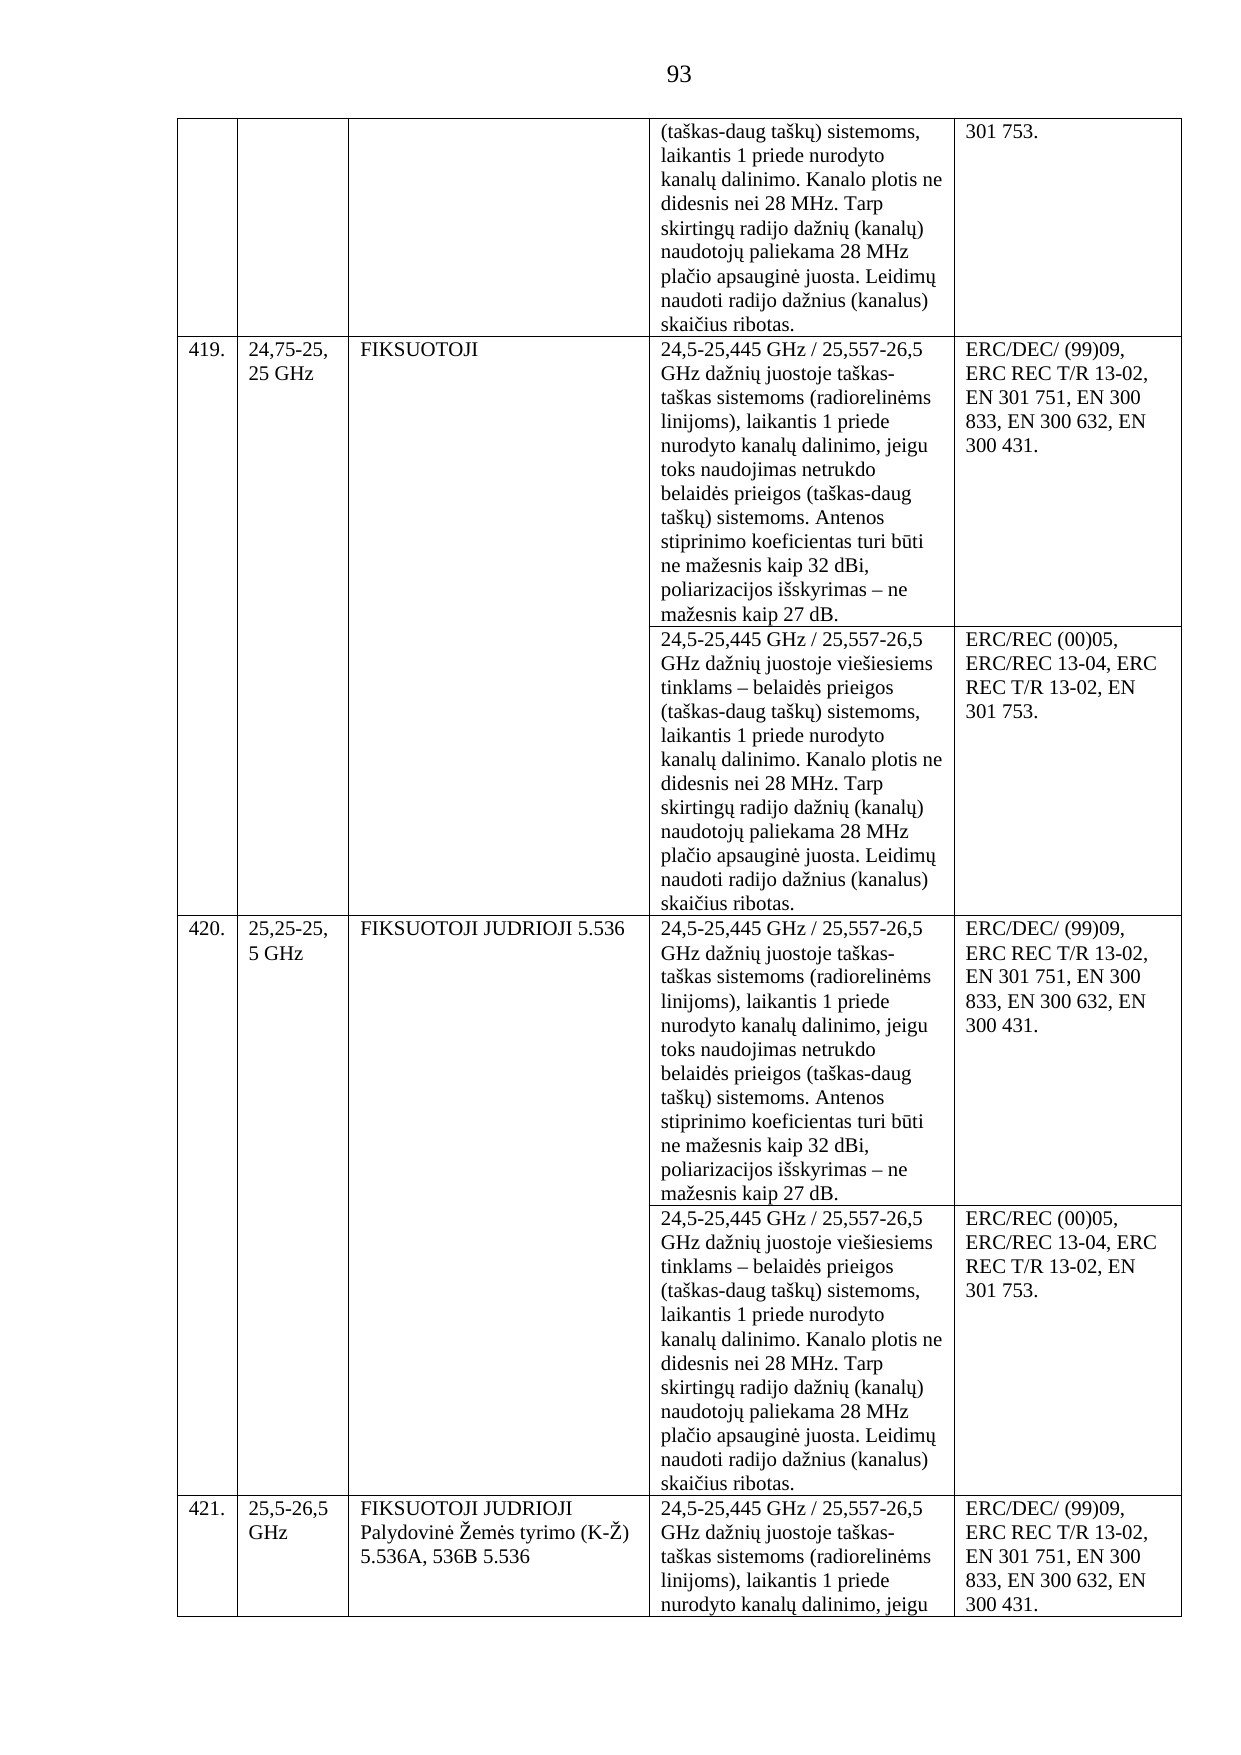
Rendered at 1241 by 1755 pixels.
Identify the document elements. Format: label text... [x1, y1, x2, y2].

table_cell 24,5-25,445 GHz / 25,557-26,5 GHz dažnių juostoje viešiesiems tinklams – belaidės prieigos (taškas-daug taškų) sistemoms, laikantis 1 priede nurodyto kanalų dalinimo. Kanalo plotis ne didesnis nei 28 MHz. Tarp skirtingų radijo dažnių (kanalų) naudotojų paliekama 28 MHz plačio apsauginė juosta. Leidimų naudoti radijo dažnius (kanalus) skaičius ribotas. [650, 627, 954, 915]
table_cell [178, 119, 237, 336]
table_cell 24,5-25,445 GHz / 25,557-26,5 GHz dažnių juostoje viešiesiems tinklams – belaidės prieigos (taškas-daug taškų) sistemoms, laikantis 1 priede nurodyto kanalų dalinimo. Kanalo plotis ne didesnis nei 28 MHz. Tarp skirtingų radijo dažnių (kanalų) naudotojų paliekama 28 MHz plačio apsauginė juosta. Leidimų naudoti radijo dažnius (kanalus) skaičius ribotas. [650, 1206, 954, 1495]
table_cell [349, 119, 649, 336]
table_cell ERC/DEC/ (99)09, ERC REC T/R 13-02, EN 301 751, EN 300 833, EN 300 632, EN 300 431. [955, 1496, 1181, 1616]
table_cell ERC/REC (00)05, ERC/REC 13-04, ERC REC T/R 13-02, EN 301 753. [955, 627, 1181, 915]
table_cell 24,5-25,445 GHz / 25,557-26,5 GHz dažnių juostoje taškas-taškas sistemoms (radiorelinėms linijoms), laikantis 1 priede nurodyto kanalų dalinimo, jeigu [650, 1496, 954, 1616]
table_cell ERC/REC (00)05, ERC/REC 13-04, ERC REC T/R 13-02, EN 301 753. [955, 1206, 1181, 1495]
table_cell 24,75-25, 25 GHz [238, 337, 348, 915]
table_cell FIKSUOTOJI JUDRIOJI Palydovinė Žemės tyrimo (K-Ž) 5.536A, 536B 5.536 [349, 1496, 649, 1616]
table_cell FIKSUOTOJI [349, 337, 649, 915]
table_cell FIKSUOTOJI JUDRIOJI 5.536 [349, 916, 649, 1495]
table_cell 419. [178, 337, 237, 915]
table_cell 25,5-26,5 GHz [238, 1496, 348, 1616]
table_cell 301 753. [955, 119, 1181, 336]
table_cell [238, 119, 348, 336]
table_cell (taškas-daug taškų) sistemoms, laikantis 1 priede nurodyto kanalų dalinimo. Kanalo plotis ne didesnis nei 28 MHz. Tarp skirtingų radijo dažnių (kanalų) naudotojų paliekama 28 MHz plačio apsauginė juosta. Leidimų naudoti radijo dažnius (kanalus) skaičius ribotas. [650, 119, 954, 336]
table_cell 24,5-25,445 GHz / 25,557-26,5 GHz dažnių juostoje taškas-taškas sistemoms (radiorelinėms linijoms), laikantis 1 priede nurodyto kanalų dalinimo, jeigu toks naudojimas netrukdo belaidės prieigos (taškas-daug taškų) sistemoms. Antenos stiprinimo koeficientas turi būti ne mažesnis kaip 32 dBi, poliarizacijos išskyrimas – ne mažesnis kaip 27 dB. [650, 916, 954, 1205]
table_cell ERC/DEC/ (99)09, ERC REC T/R 13-02, EN 301 751, EN 300 833, EN 300 632, EN 300 431. [955, 337, 1181, 626]
table_cell 420. [178, 916, 237, 1495]
table_cell 421. [178, 1496, 237, 1616]
table_cell 24,5-25,445 GHz / 25,557-26,5 GHz dažnių juostoje taškas-taškas sistemoms (radiorelinėms linijoms), laikantis 1 priede nurodyto kanalų dalinimo, jeigu toks naudojimas netrukdo belaidės prieigos (taškas-daug taškų) sistemoms. Antenos stiprinimo koeficientas turi būti ne mažesnis kaip 32 dBi, poliarizacijos išskyrimas – ne mažesnis kaip 27 dB. [650, 337, 954, 626]
table_cell 25,25-25, 5 GHz [238, 916, 348, 1495]
table_cell ERC/DEC/ (99)09, ERC REC T/R 13-02, EN 301 751, EN 300 833, EN 300 632, EN 300 431. [955, 916, 1181, 1205]
